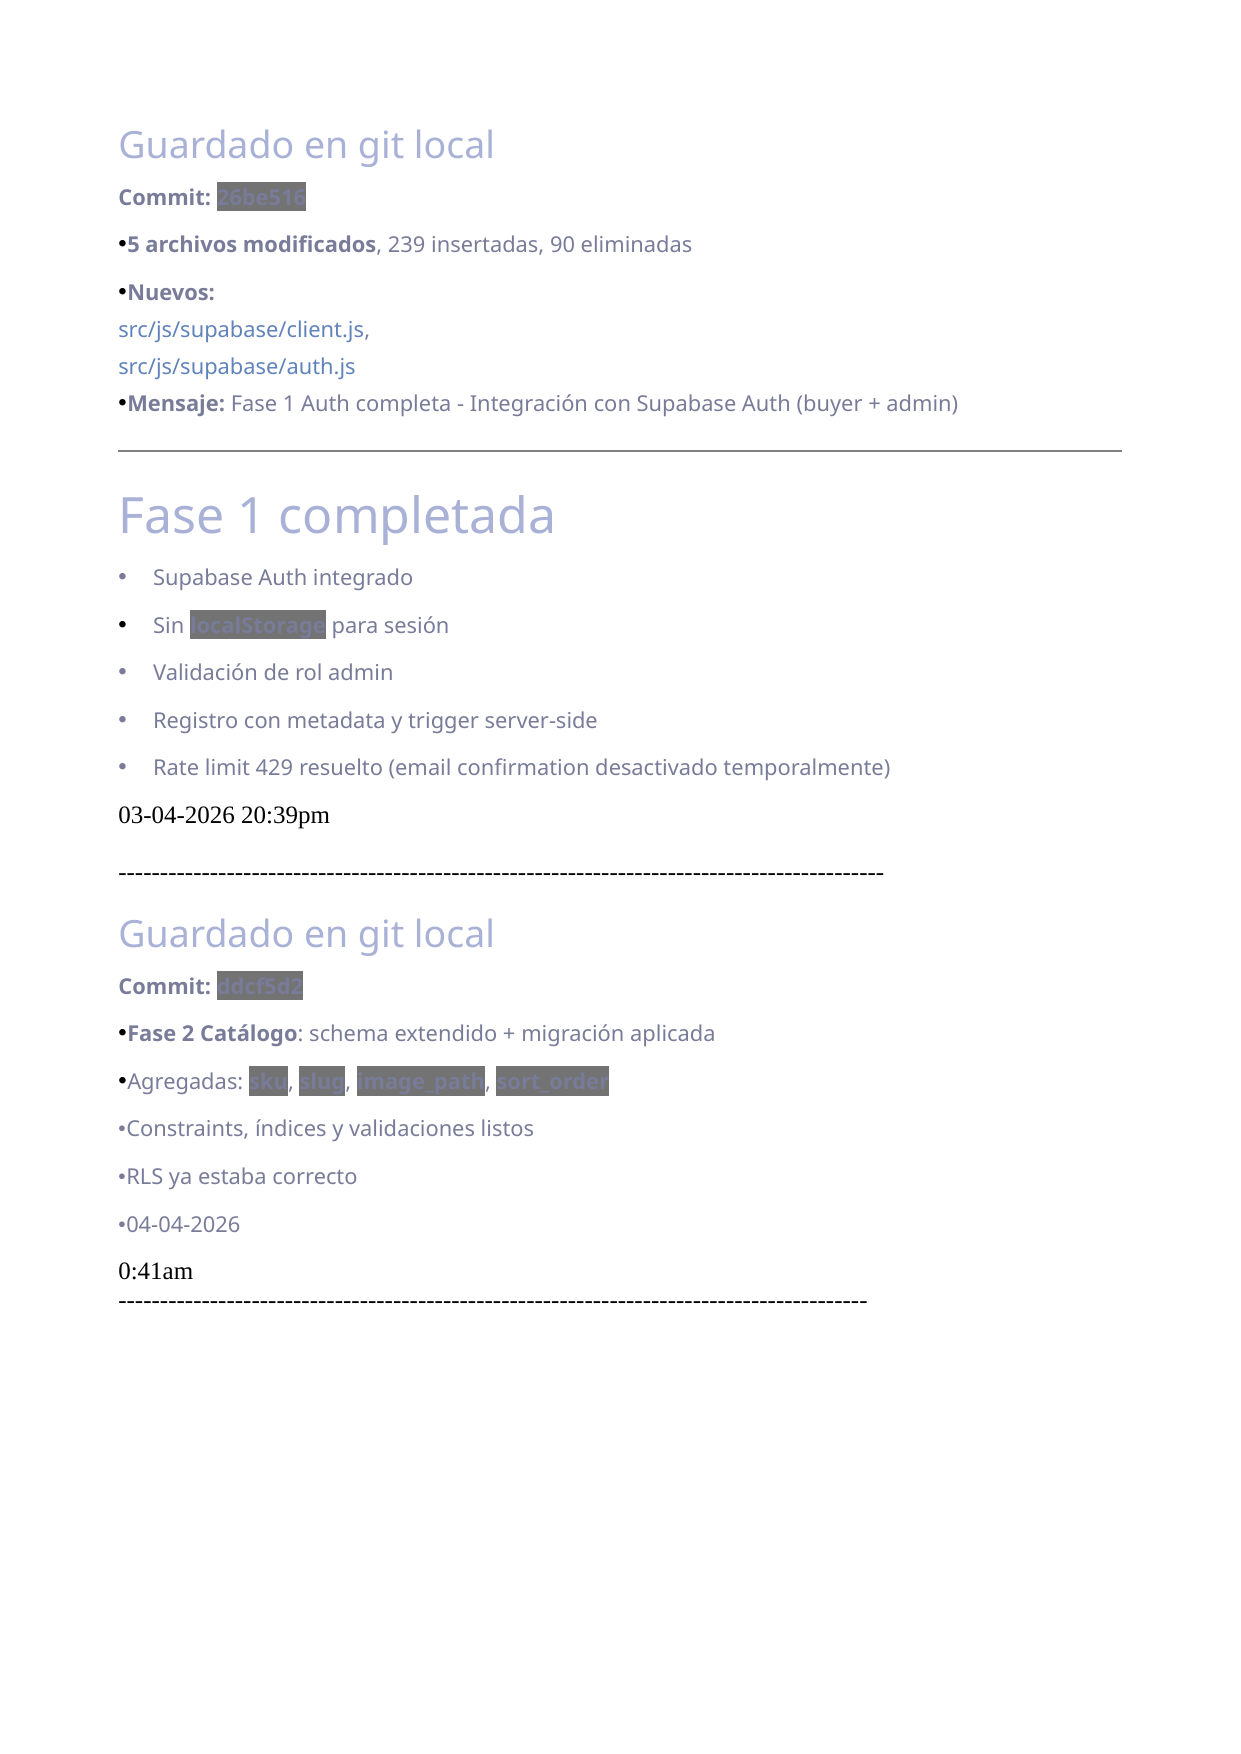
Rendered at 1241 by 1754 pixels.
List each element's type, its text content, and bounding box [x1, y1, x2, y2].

subtitle Guardado en git local [118, 118, 1122, 169]
text 0:41am [118, 1256, 1122, 1285]
list 5 archivos modificados, 239 insertadas, 90 eliminadas [118, 229, 1122, 259]
list Fase 2 Catálogo: schema extendido + migración aplicada [118, 1018, 1122, 1048]
list RLS ya estaba correcto [118, 1161, 1122, 1191]
subtitle Guardado en git local [118, 907, 1122, 958]
text 03-04-2026 20:39pm [118, 800, 1122, 829]
text Commit: 26be516 [118, 182, 1122, 211]
text Commit: ddcf5d2 [118, 971, 1122, 1000]
list Mensaje: Fase 1 Auth completa - Integración con Supabase Auth (buyer + admin) [118, 388, 1122, 418]
subtitle Fase 1 completada [118, 480, 1122, 548]
list Constraints, índices y validaciones listos [118, 1113, 1122, 1143]
text ------------------------------------------------------------------------------------------ [118, 1285, 1122, 1314]
list Agregadas: sku, slug, image_path, sort_order [118, 1066, 1122, 1096]
text -------------------------------------------------------------------------------------------- [118, 857, 1122, 886]
list 04-04-2026 [118, 1209, 1122, 1238]
list ✅ Rate limit 429 resuelto (email confirmation desactivado temporalmente) [118, 752, 1122, 782]
list Nuevos: [118, 277, 1122, 307]
list ✅ Registro con metadata y trigger server-side [118, 705, 1122, 734]
list ✅ Sin localStorage para sesión [118, 609, 1122, 639]
list src/js/supabase/auth.js [118, 351, 1122, 381]
list ✅ Supabase Auth integrado [118, 562, 1122, 592]
list src/js/supabase/client.js, [118, 314, 1122, 344]
list ✅ Validación de rol admin [118, 657, 1122, 687]
